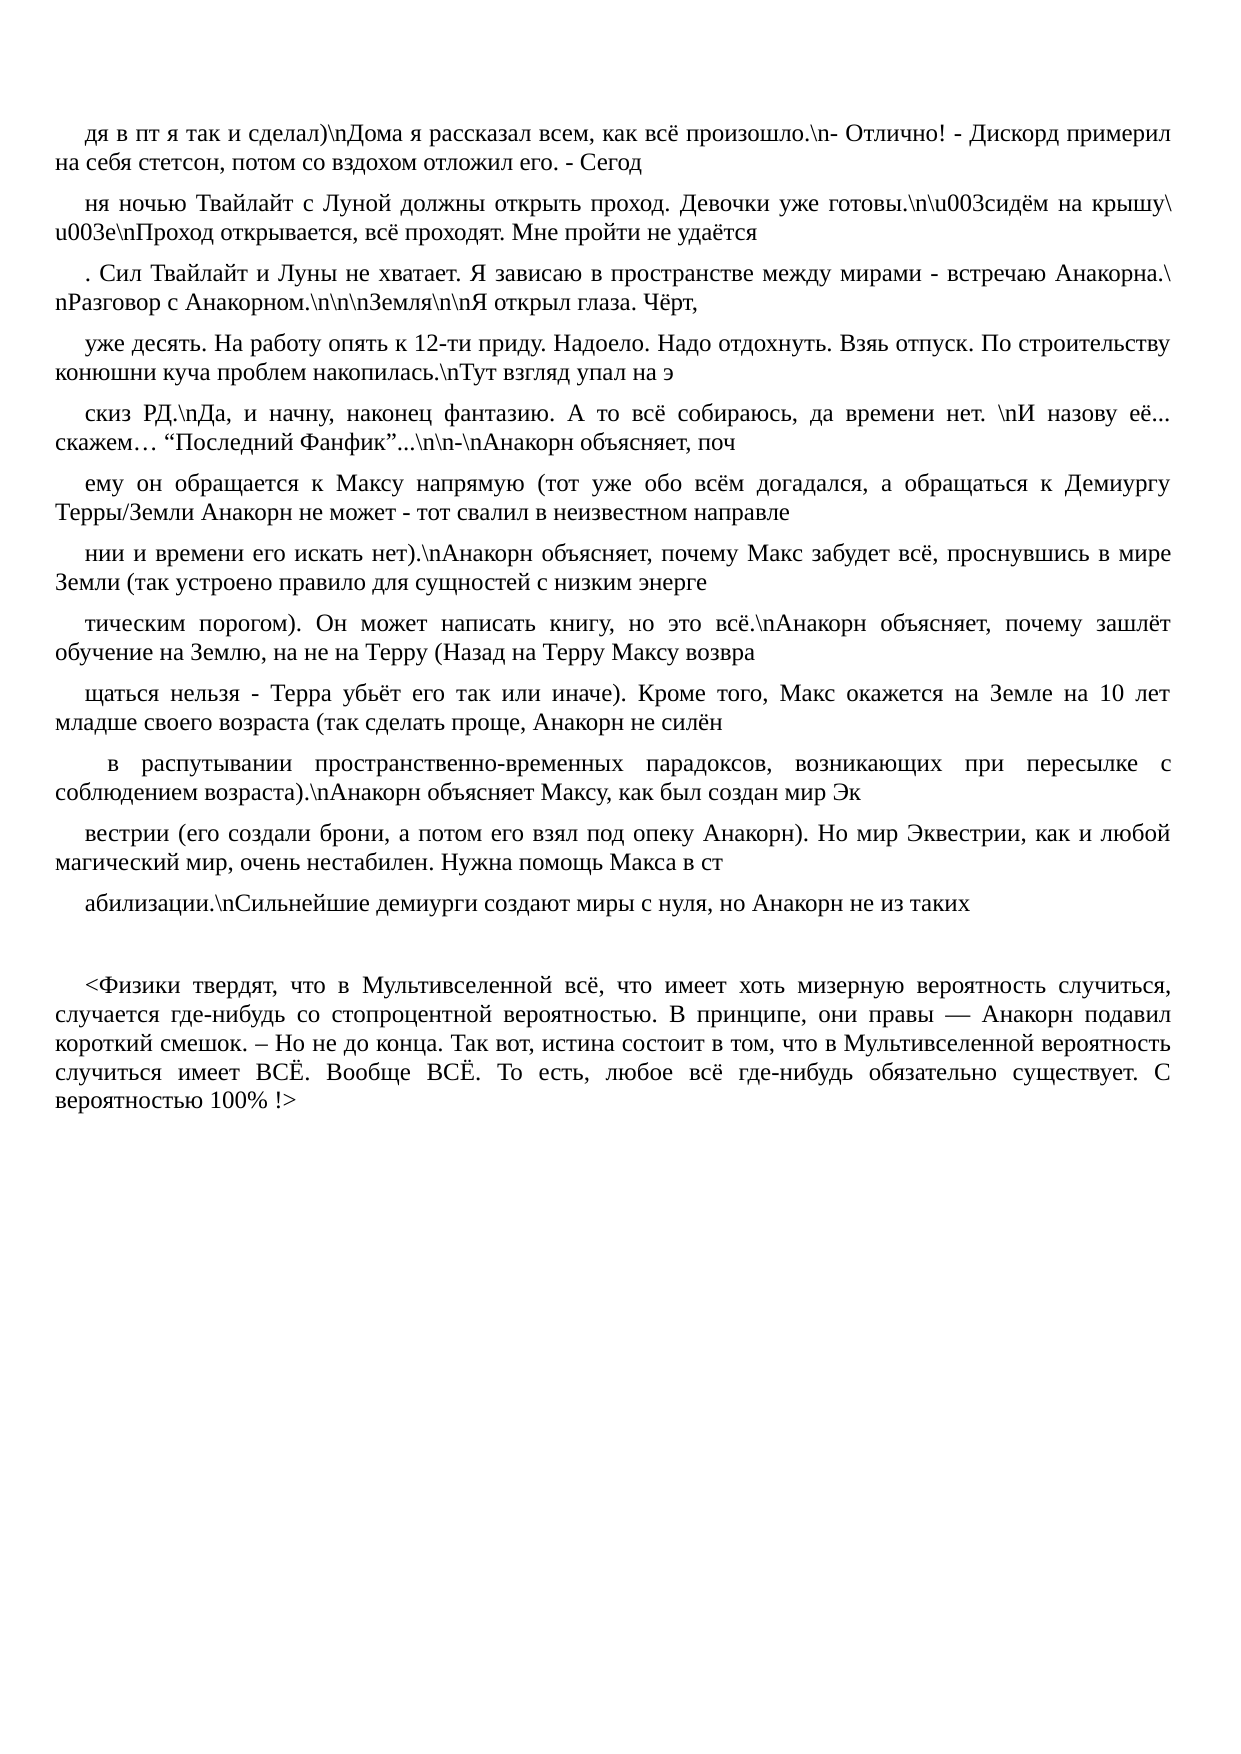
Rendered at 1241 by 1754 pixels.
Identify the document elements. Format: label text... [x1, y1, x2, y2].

text абилизации.\nСильнейшие демиурги создают миры с нуля, но Анакорн не из таких [55, 888, 1172, 917]
text в распутывании пространственно-временных парадоксов, возникающих при пересылке с соблюдением возраста).\nАнакорн объясняет Максу, как был создан мир Эк [55, 748, 1172, 806]
text нии и времени его искать нет).\nАнакорн объясняет, почему Макс забудет всё, проснувшись в мире Земли (так устроено правило для сущностей с низким энерге [55, 538, 1172, 596]
text вестрии (его создали брони, а потом его взял под опеку Анакорн). Но мир Эквестрии, как и любой магический мир, очень нестабилен. Нужна помощь Макса в ст [55, 818, 1172, 876]
text . Сил Твайлайт и Луны не хватает. Я зависаю в пространстве между мирами - встречаю Анакорна.\nРазговор с Анакорном.\n\n\nЗемля\n\nЯ открыл глаза. Чёрт, [55, 258, 1172, 316]
text ему он обращается к Максу напрямую (тот уже обо всём догадался, а обращаться к Демиургу Терры/Земли Анакорн не может - тот свалил в неизвестном направле [55, 468, 1172, 526]
text скиз РД.\nДа, и начну, наконец фантазию. А то всё собираюсь, да времени нет. \nИ назову её... скажем… “Последний Фанфик”...\n\n-\nАнакорн объясняет, поч [55, 398, 1172, 456]
text <Физики твердят, что в Мультивселенной всё, что имеет хоть мизерную вероятность случиться, случается где-нибудь со стопроцентной вероятностью. В принципе, они правы — Анакорн подавил короткий смешок. – Но не до конца. Так вот, истина состоит в том, что в Мультивселенной вероятность случиться имеет ВСЁ. Вообще ВСЁ. То есть, любое всё где-нибудь обязательно существует. С вероятностью 100% !> [55, 971, 1172, 1114]
text дя в пт я так и сделал)\nДома я рассказал всем, как всё произошло.\n- Отлично! - Дискорд примерил на себя стетсон, потом со вздохом отложил его. - Сегод [55, 118, 1172, 176]
text уже десять. На работу опять к 12-ти приду. Надоело. Надо отдохнуть. Взяь отпуск. По строительству конюшни куча проблем накопилась.\nТут взгляд упал на э [55, 328, 1172, 386]
text ня ночью Твайлайт с Луной должны открыть проход. Девочки уже готовы.\n\u003cидём на крышу\u003e\nПроход открывается, всё проходят. Мне пройти не удаётся [55, 188, 1172, 246]
text тическим порогом). Он может написать книгу, но это всё.\nАнакорн объясняет, почему зашлёт обучение на Землю, на не на Терру (Назад на Терру Максу возвра [55, 608, 1172, 666]
text щаться нельзя - Терра убьёт его так или иначе). Кроме того, Макс окажется на Земле на 10 лет младше своего возраста (так сделать проще, Анакорн не силён [55, 678, 1172, 736]
